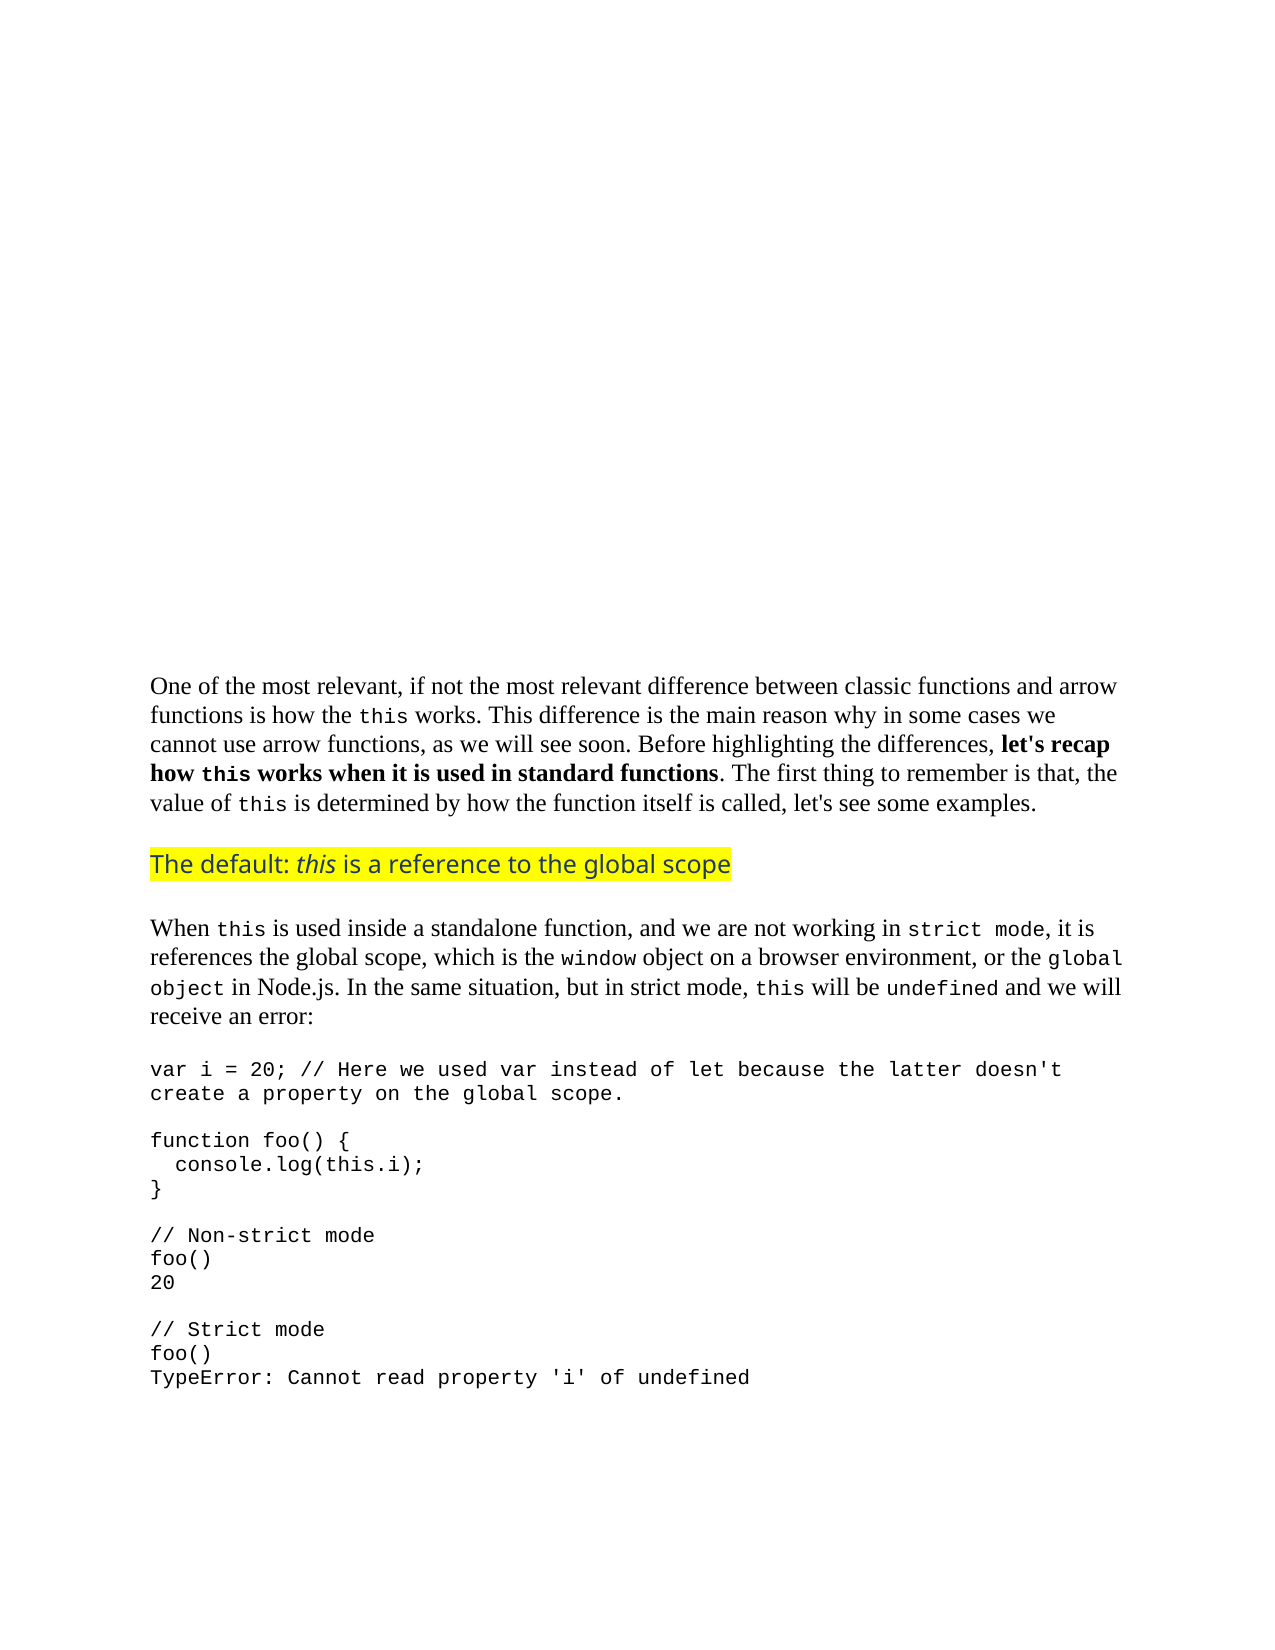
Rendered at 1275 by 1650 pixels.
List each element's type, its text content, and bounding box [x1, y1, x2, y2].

subtitle The default: this is a reference to the global scope [150, 847, 1125, 881]
text When this is used inside a standalone function, and we are not working in strict mode, it is references the global scope, which is the window object on a browser environment, or the global object in Node.js. In the same situation, but in strict mode, this will be undefined and we will receive an error: [150, 913, 1125, 1030]
text foo() [150, 1248, 1125, 1272]
text One of the most relevant, if not the most relevant difference between classic functions and arrow functions is how the this works. This difference is the main reason why in some cases we cannot use arrow functions, as we will see soon. Before highlighting the differences, let's recap how this works when it is used in standard functions. The first thing to remember is that, the value of this is determined by how the function itself is called, let's see some examples. [150, 671, 1125, 817]
text // Non-strict mode [150, 1225, 1125, 1248]
text TypeError: Cannot read property 'i' of undefined [150, 1367, 1125, 1390]
text 20 [150, 1272, 1125, 1296]
text } [150, 1177, 1125, 1201]
text var i = 20; // Here we used var instead of let because the latter doesn't create a property on the global scope. [150, 1059, 1125, 1107]
text // Strict mode [150, 1319, 1125, 1343]
text function foo() { [150, 1130, 1125, 1154]
text foo() [150, 1343, 1125, 1367]
text console.log(this.i); [150, 1154, 1125, 1177]
